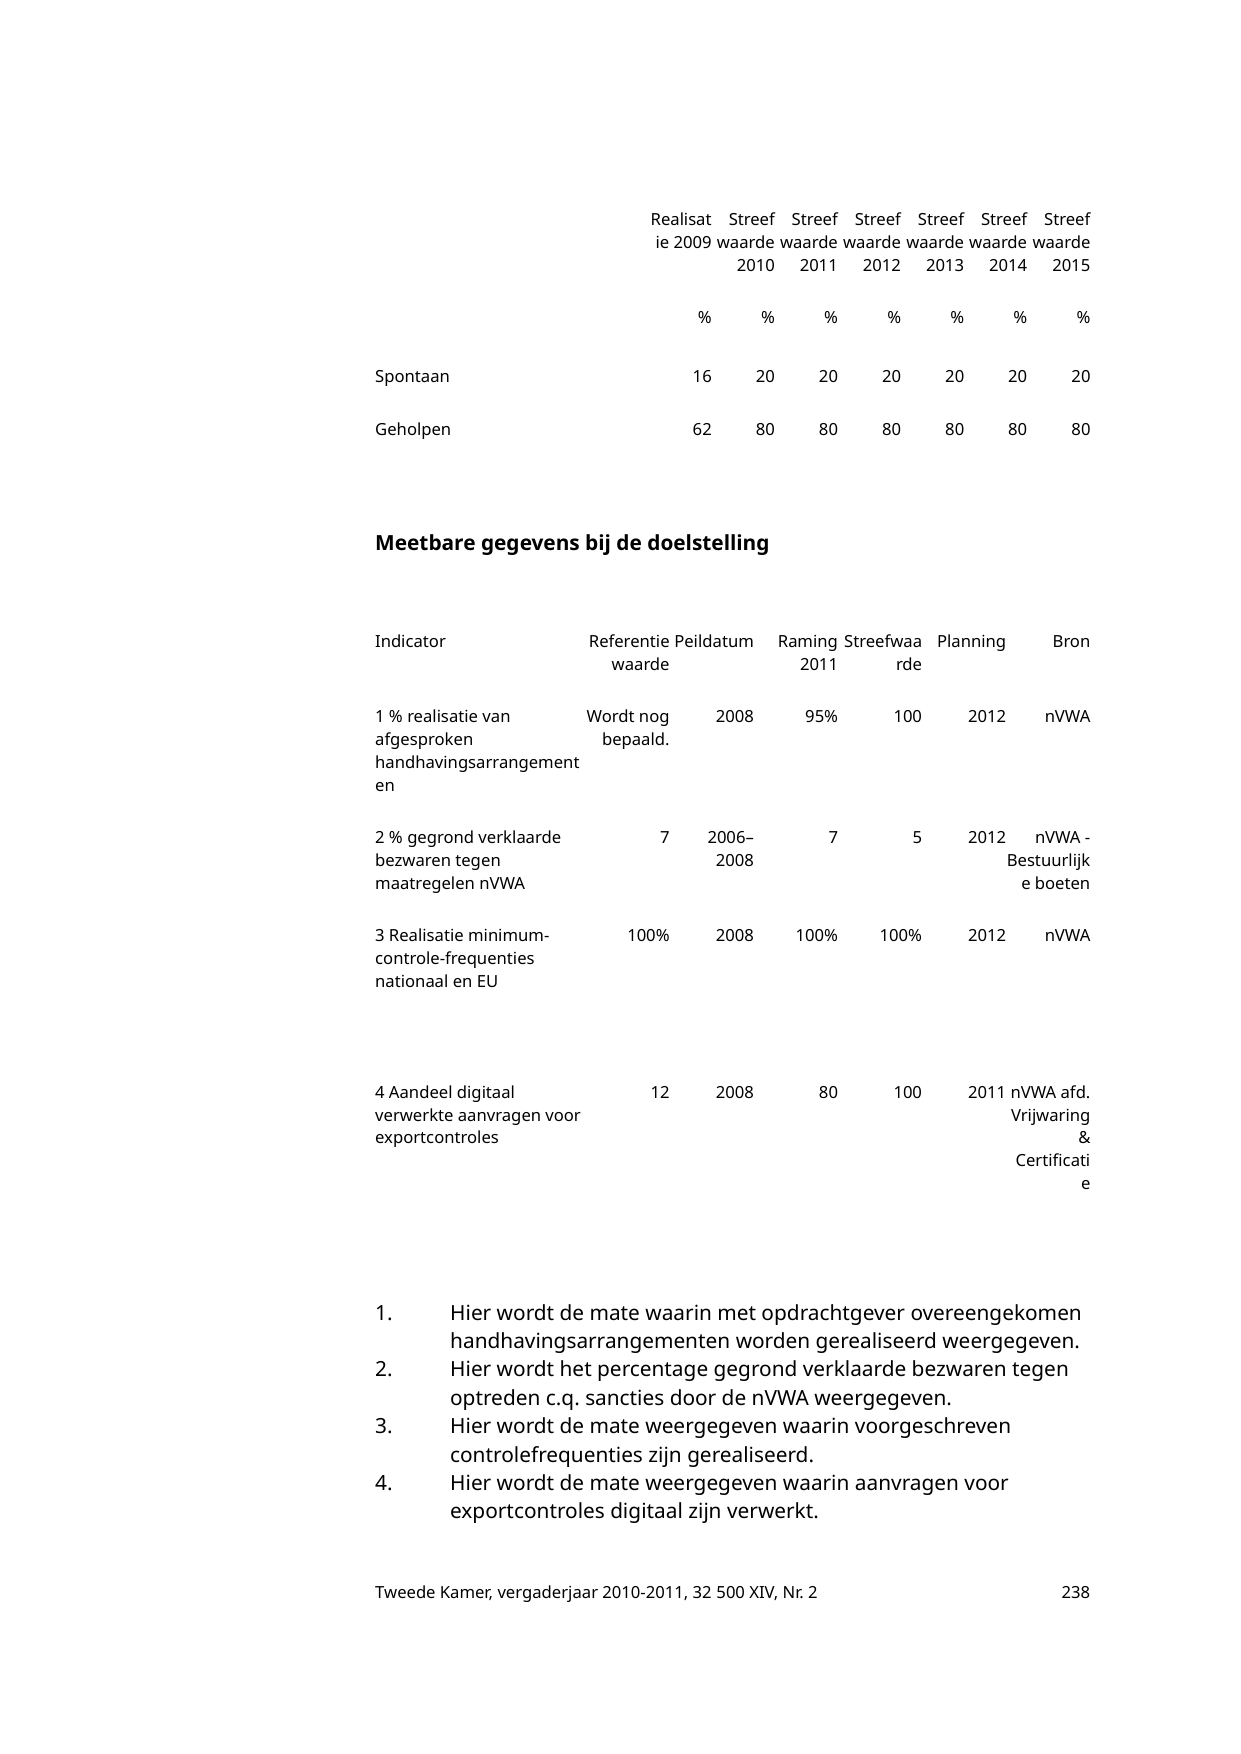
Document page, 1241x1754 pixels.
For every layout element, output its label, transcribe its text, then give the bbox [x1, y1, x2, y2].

table_cell [838, 1022, 922, 1081]
table_cell 5 [838, 826, 922, 924]
table_cell [669, 1022, 753, 1081]
table_cell 7 [754, 826, 838, 924]
table_cell nVWA [1006, 705, 1090, 826]
table_header Planning [922, 630, 1006, 705]
table_header Indicator [375, 630, 585, 705]
table_cell 2008 [669, 1081, 753, 1224]
table_cell 20 [838, 365, 901, 417]
text Meetbare gegevens bij de doelstelling [375, 528, 1090, 557]
table_cell % [901, 306, 964, 364]
table_header Streef waarde 2015 [1027, 208, 1090, 306]
table_header Referentiewaarde [585, 630, 669, 705]
table_cell Wordt nog bepaald. [585, 705, 669, 826]
table_header Streef waarde 2013 [901, 208, 964, 306]
table_cell 62 [648, 417, 711, 470]
table_header Peildatum [669, 630, 753, 705]
table_cell 95% [754, 705, 838, 826]
table_cell 2006–2008 [669, 826, 753, 924]
list Hier wordt de mate waarin met opdrachtgever overeengekomen handhavingsarrangementen worden gerealiseerd weergegeven. [375, 1298, 1090, 1354]
table_cell % [648, 306, 711, 364]
table_header Raming 2011 [754, 630, 838, 705]
table_cell 2012 [922, 826, 1006, 924]
list Hier wordt de mate weergegeven waarin aanvragen voor exportcontroles digitaal zijn verwerkt. [375, 1468, 1090, 1525]
table_cell 100 [838, 705, 922, 826]
table_cell % [1027, 306, 1090, 364]
table_cell 2011 [922, 1081, 1006, 1224]
table_cell 20 [964, 365, 1027, 417]
list Hier wordt de mate weergegeven waarin voorgeschreven controlefrequenties zijn gerealiseerd. [375, 1411, 1090, 1468]
table_cell [375, 306, 648, 364]
table_cell 100% [838, 924, 922, 1022]
table_cell [585, 1022, 669, 1081]
table_cell nVWA - Bestuurlijke boeten [1006, 826, 1090, 924]
table_cell 80 [838, 417, 901, 470]
table_cell [1006, 1022, 1090, 1081]
table_cell 80 [1027, 417, 1090, 470]
table_header [375, 208, 648, 306]
table_cell 20 [1027, 365, 1090, 417]
table_cell Spontaan [375, 365, 648, 417]
table_cell 7 [585, 826, 669, 924]
table_cell 20 [711, 365, 774, 417]
table_cell 2008 [669, 924, 753, 1022]
table_cell 4 Aandeel digitaal verwerkte aanvragen voor exportcontroles [375, 1081, 585, 1224]
table_cell 20 [901, 365, 964, 417]
table_header Streef waarde 2010 [711, 208, 774, 306]
table_cell % [964, 306, 1027, 364]
table_cell [754, 1022, 838, 1081]
table_cell 80 [754, 1081, 838, 1224]
table_cell 20 [775, 365, 838, 417]
table_header Streef waarde 2011 [775, 208, 838, 306]
table_cell 100% [754, 924, 838, 1022]
table_header Bron [1006, 630, 1090, 705]
table_cell 80 [775, 417, 838, 470]
table_cell 100% [585, 924, 669, 1022]
table_cell 3 Realisatie minimum- controle-frequenties nationaal en EU [375, 924, 585, 1022]
table_cell % [838, 306, 901, 364]
table_header Realisatie 2009 [648, 208, 711, 306]
table_cell 1 % realisatie van afgesproken handhavingsarrangementen [375, 705, 585, 826]
table_cell Geholpen [375, 417, 648, 470]
table_cell 80 [964, 417, 1027, 470]
table_cell 2012 [922, 705, 1006, 826]
table_cell 80 [901, 417, 964, 470]
table_cell [375, 1022, 585, 1081]
table_cell 2008 [669, 705, 753, 826]
table_cell [922, 1022, 1006, 1081]
table_cell nVWA [1006, 924, 1090, 1022]
table_cell 16 [648, 365, 711, 417]
table_cell % [775, 306, 838, 364]
table_header Streefwaarde [838, 630, 922, 705]
table_cell 12 [585, 1081, 669, 1224]
table_cell % [711, 306, 774, 364]
table_header Streef waarde 2014 [964, 208, 1027, 306]
table_cell nVWA afd. Vrijwaring & Certificatie [1006, 1081, 1090, 1224]
list Hier wordt het percentage gegrond verklaarde bezwaren tegen optreden c.q. sancties door de nVWA weergegeven. [375, 1354, 1090, 1411]
table_header Streef waarde 2012 [838, 208, 901, 306]
table_cell 2012 [922, 924, 1006, 1022]
table_cell 80 [711, 417, 774, 470]
table_cell 100 [838, 1081, 922, 1224]
table_cell 2 % gegrond verklaarde bezwaren tegen maatregelen nVWA [375, 826, 585, 924]
